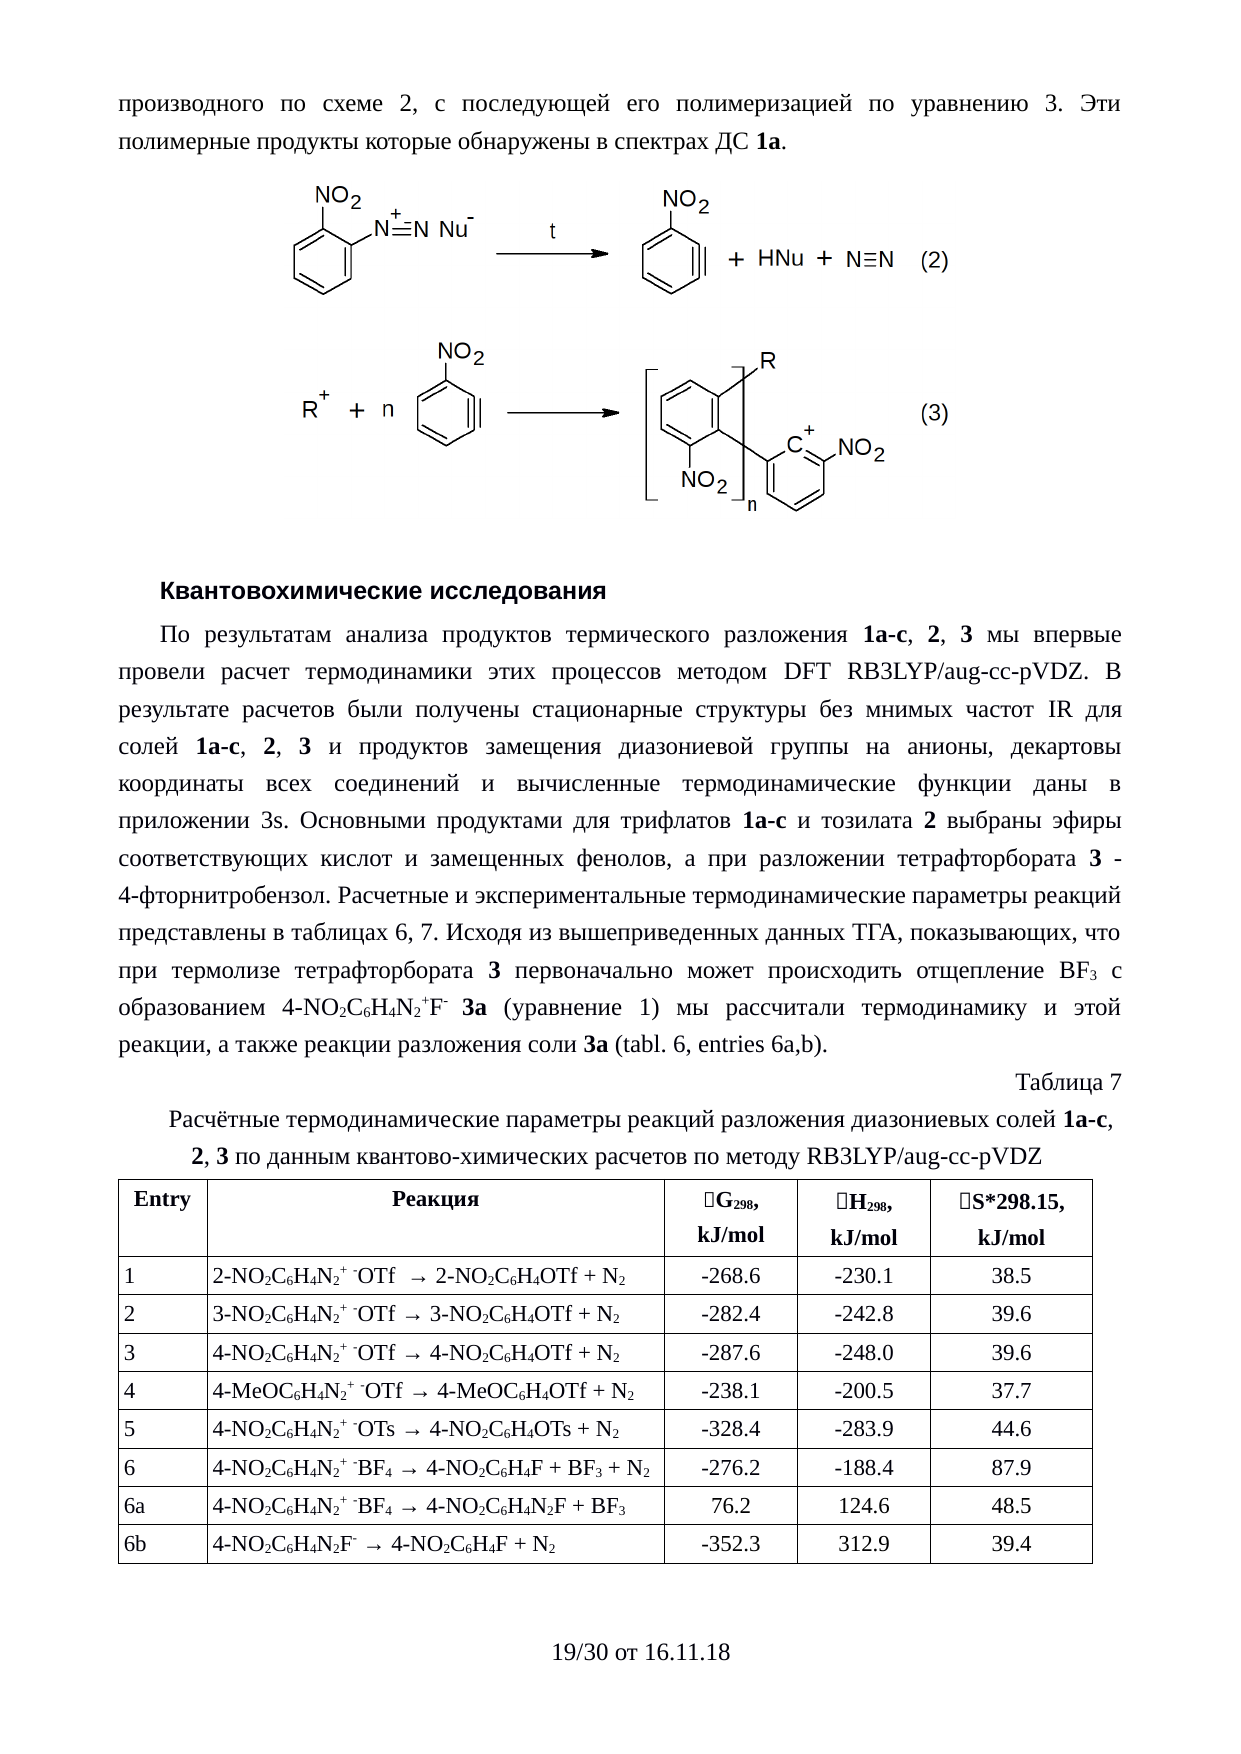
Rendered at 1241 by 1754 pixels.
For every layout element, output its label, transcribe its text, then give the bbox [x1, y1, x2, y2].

table_cell -287.6 [665, 1334, 797, 1371]
table_cell 3-NO2C6H4N2+ -OTf → 3-NO2C6H4OTf + N2 [208, 1295, 664, 1332]
picture [284, 181, 956, 519]
table_cell -200.5 [798, 1372, 930, 1409]
table_cell 5 [119, 1410, 207, 1447]
table_cell 39.6 [931, 1295, 1092, 1332]
table_header G298, kJ/mol [665, 1180, 797, 1256]
table_cell 4-MeOC6H4N2+ -OTf → 4-MeOC6H4OTf + N2 [208, 1372, 664, 1409]
table_cell -352.3 [665, 1525, 797, 1562]
table_cell 4-NO2C6H4N2F- → 4-NO2C6H4F + N2 [208, 1525, 664, 1562]
table_cell -238.1 [665, 1372, 797, 1409]
table_cell -328.4 [665, 1410, 797, 1447]
table_cell 4-NO2C6H4N2+ -OTs → 4-NO2C6H4OTs + N2 [208, 1410, 664, 1447]
table_cell -283.9 [798, 1410, 930, 1447]
text производного по схеме 2, с последующей его полимеризацией по уравнению 3. Эти полимерные продукты которые обнаружены в спектрах ДС 1a. [118, 88, 1122, 154]
text По результатам анализа продуктов термического разложения 1a-c, 2, 3 мы впервые провели расчет термодинамики этих процессов методом DFT RB3LYP/aug-cc-pVDZ. В результате расчетов были получены стационарные структуры без мнимых частот IR для солей 1a-c, 2, 3 и продуктов замещения диазониевой группы на анионы, декартовы координаты всех соединений и вычисленные термодинамические функции даны в приложении 3s. Основными продуктами для трифлатов 1a-c и тозилата 2 выбраны эфиры соответствующих кислот и замещенных фенолов, а при разложении тетрафторбората 3 - 4‑фторнитробензол. Расчетные и экспериментальные термодинамические параметры реакций представлены в таблицах 6, 7. Исходя из вышеприведенных данных ТГА, показывающих, что при термолизе тетрафторбората 3 первоначально может происходить отщепление BF3 c образованием 4-NO2C6H4N2+F- 3a (уравнение 1) мы рассчитали термодинамику и этой реакции, а также реакции разложения соли 3a (tabl. 6, entries 6a,b). [118, 619, 1122, 1058]
table_cell 6b [119, 1525, 207, 1562]
table_cell 4-NO2C6H4N2+ -BF4 → 4-NO2C6H4F + BF3 + N2 [208, 1449, 664, 1486]
table_cell -248.0 [798, 1334, 930, 1371]
table_cell 48.5 [931, 1487, 1092, 1524]
table_cell 4 [119, 1372, 207, 1409]
table_cell 1 [119, 1257, 207, 1294]
table_cell 76.2 [665, 1487, 797, 1524]
table_cell 39.4 [931, 1525, 1092, 1562]
table_cell 6a [119, 1487, 207, 1524]
table_cell 44.6 [931, 1410, 1092, 1447]
text Расчётные термодинамические параметры реакций разложения диазониевых солей 1a‑c, 2, 3 по данным квантово-химических расчетов по методу RB3LYP/aug-cc-pVDZ [118, 1104, 1122, 1170]
table_cell 6 [119, 1449, 207, 1486]
table_header Entry [119, 1180, 207, 1256]
table_cell -268.6 [665, 1257, 797, 1294]
text Таблица 7 [118, 1067, 1122, 1095]
table_cell -242.8 [798, 1295, 930, 1332]
table_cell -230.1 [798, 1257, 930, 1294]
table_cell 4-NO2C6H4N2+ -OTf → 4-NO2C6H4OTf + N2 [208, 1334, 664, 1371]
subtitle Квантовохимические исследования [118, 576, 1122, 604]
table_cell 87.9 [931, 1449, 1092, 1486]
table_cell 2-NO2C6H4N2+ -OTf → 2-NO2C6H4OTf + N2 [208, 1257, 664, 1294]
table_cell -188.4 [798, 1449, 930, 1486]
table_cell 124.6 [798, 1487, 930, 1524]
table_cell 2 [119, 1295, 207, 1332]
table_header Реакция [208, 1180, 664, 1256]
table_cell 37.7 [931, 1372, 1092, 1409]
table_header S*298.15, kJ/mol [931, 1180, 1092, 1256]
table_header H298, kJ/mol [798, 1180, 930, 1256]
table_cell -276.2 [665, 1449, 797, 1486]
table_cell -282.4 [665, 1295, 797, 1332]
table_cell 38.5 [931, 1257, 1092, 1294]
table_cell 312.9 [798, 1525, 930, 1562]
table_cell 4-NO2C6H4N2+ -BF4 → 4-NO2C6H4N2F + BF3 [208, 1487, 664, 1524]
table_cell 39.6 [931, 1334, 1092, 1371]
table_cell 3 [119, 1334, 207, 1371]
